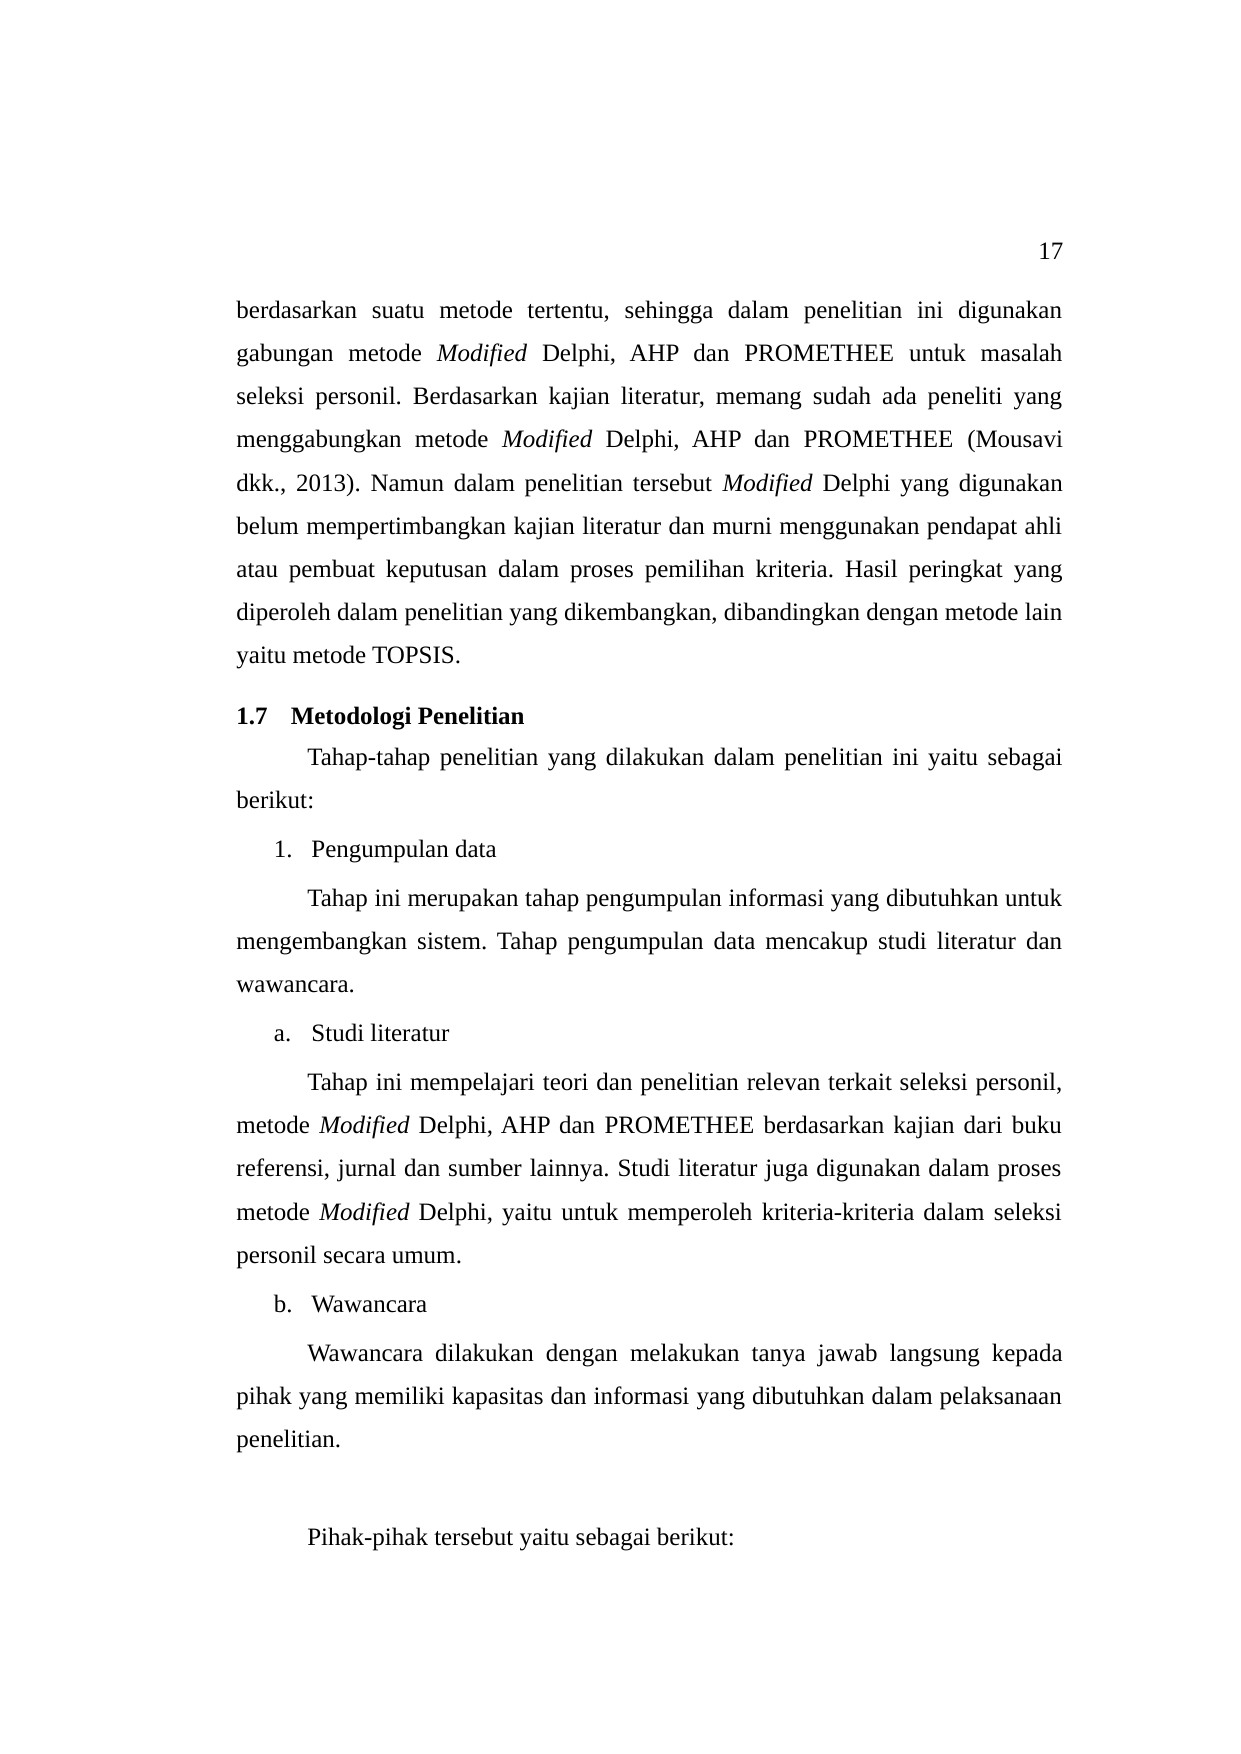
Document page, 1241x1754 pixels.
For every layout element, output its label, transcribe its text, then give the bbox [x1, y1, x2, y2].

text Tahap-tahap penelitian yang dilakukan dalam penelitian ini yaitu sebagai berikut: [236, 742, 1063, 813]
text Tahap ini mempelajari teori dan penelitian relevan terkait seleksi personil, metode Modified Delphi, AHP dan PROMETHEE berdasarkan kajian dari buku referensi, jurnal dan sumber lainnya. Studi literatur juga digunakan dalam proses metode Modified Delphi, yaitu untuk memperoleh kriteria-kriteria dalam seleksi personil secara umum. [236, 1067, 1063, 1268]
text Tahap ini merupakan tahap pengumpulan informasi yang dibutuhkan untuk mengembangkan sistem. Tahap pengumpulan data mencakup studi literatur dan wawancara. [236, 883, 1063, 998]
list Pengumpulan data [274, 834, 1063, 862]
text berdasarkan suatu metode tertentu, sehingga dalam penelitian ini digunakan gabungan metode Modified Delphi, AHP dan PROMETHEE untuk masalah seleksi personil. Berdasarkan kajian literatur, memang sudah ada peneliti yang menggabungkan metode Modified Delphi, AHP dan PROMETHEE (Mousavi dkk., 2013). Namun dalam penelitian tersebut Modified Delphi yang digunakan belum mempertimbangkan kajian literatur dan murni menggunakan pendapat ahli atau pembuat keputusan dalam proses pemilihan kriteria. Hasil peringkat yang diperoleh dalam penelitian yang dikembangkan, dibandingkan dengan metode lain yaitu metode TOPSIS. [236, 295, 1063, 669]
text Wawancara dilakukan dengan melakukan tanya jawab langsung kepada pihak yang memiliki kapasitas dan informasi yang dibutuhkan dalam pelaksanaan penelitian. [236, 1338, 1063, 1453]
text Pihak-pihak tersebut yaitu sebagai berikut: [236, 1522, 1063, 1551]
list Studi literatur [274, 1018, 1063, 1047]
list Wawancara [274, 1289, 1063, 1317]
subtitle Metodologi Penelitian [236, 701, 1063, 730]
